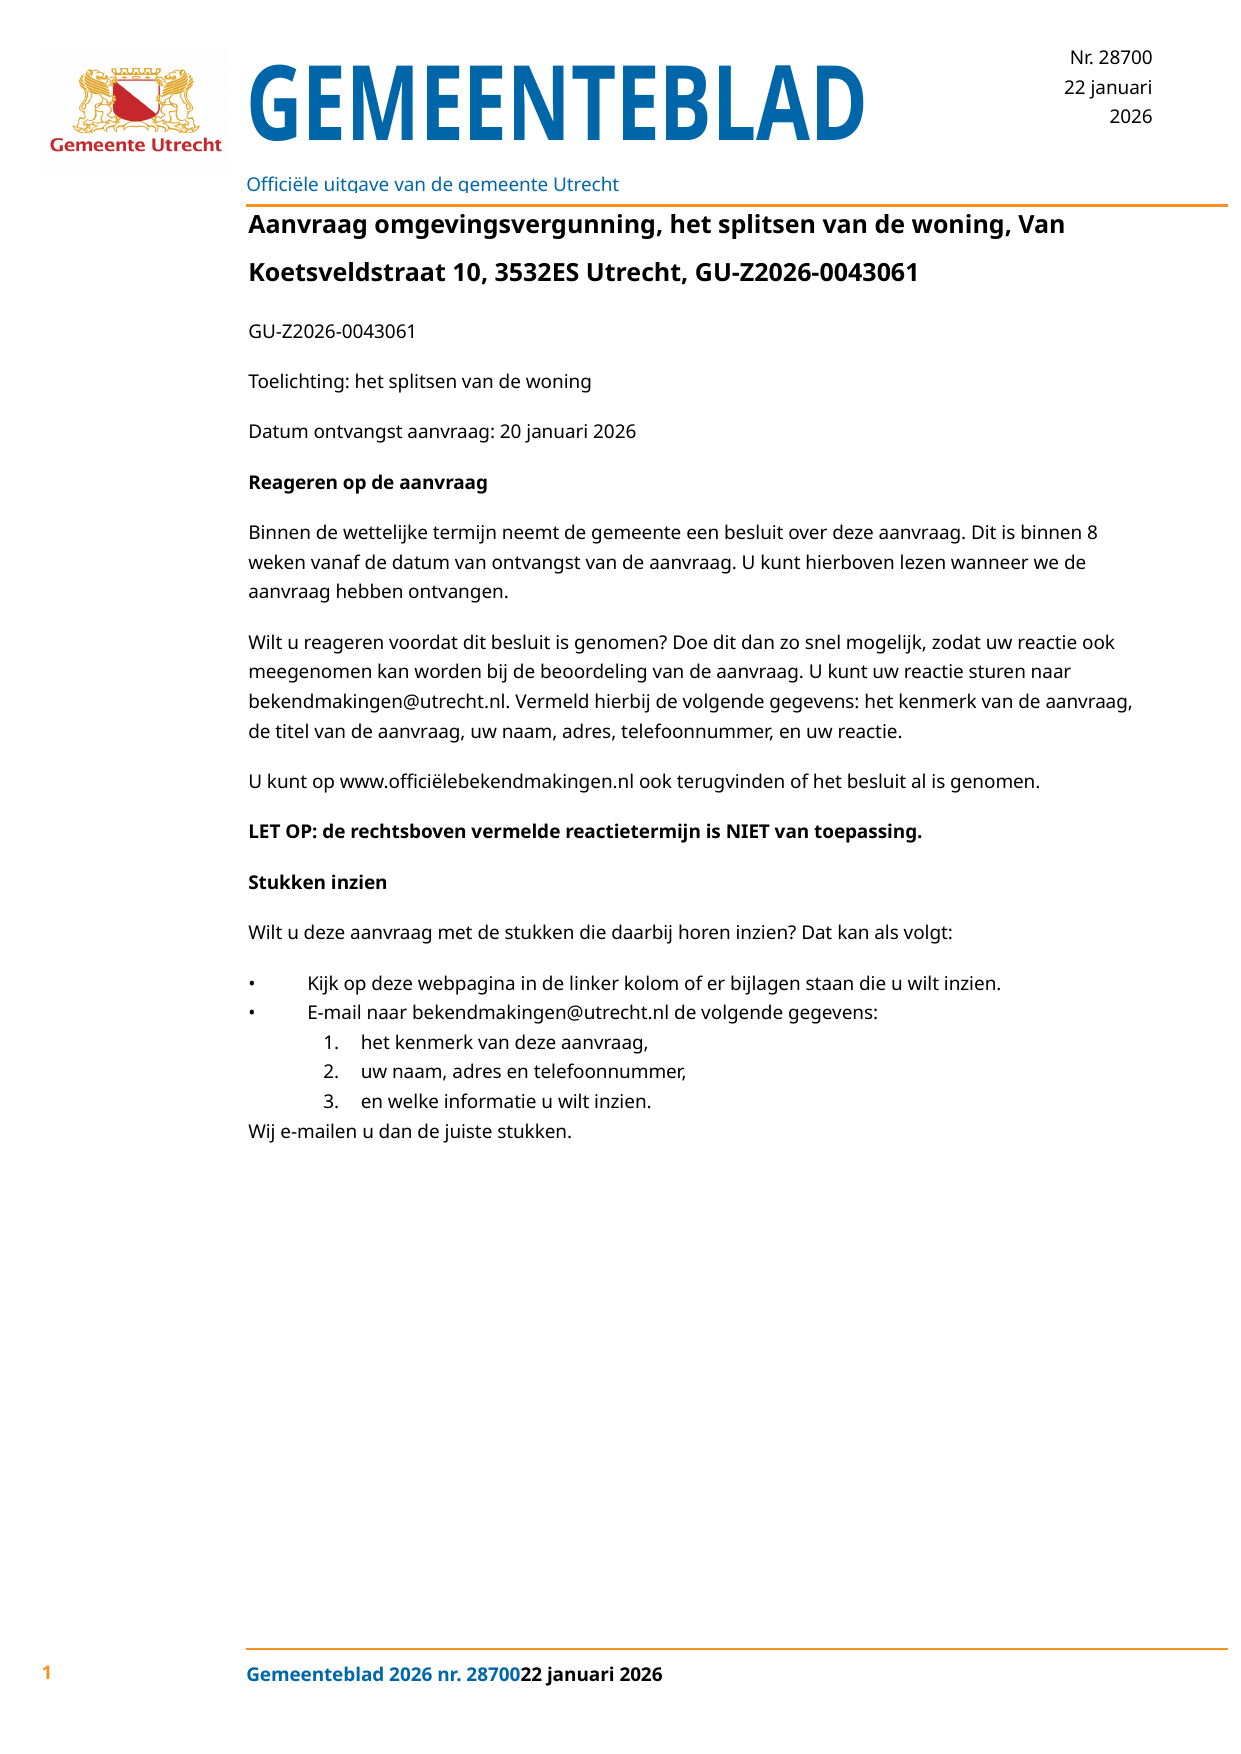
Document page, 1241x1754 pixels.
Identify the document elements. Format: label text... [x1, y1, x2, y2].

list E-mail naar bekendmakingen@utrecht.nl de volgende gegevens: [248, 999, 1152, 1025]
text Wilt u reageren voordat dit besluit is genomen? Doe dit dan zo snel mogelijk, zodat uw reactie ook meegenomen kan worden bij de beoordeling van de aanvraag. U kunt uw reactie sturen naar bekendmakingen@utrecht.nl. Vermeld hierbij de volgende gegevens: het kenmerk van de aanvraag, de titel van de aanvraag, uw naam, adres, telefoonnummer, en uw reactie. [248, 629, 1152, 744]
list uw naam, adres en telefoonnummer, [323, 1059, 1152, 1084]
text Wij e-mailen u dan de juiste stukken. [248, 1118, 1152, 1144]
text Toelichting: het splitsen van de woning [248, 368, 1152, 394]
text Stukken inzien [248, 869, 1152, 895]
list het kenmerk van deze aanvraag, [323, 1029, 1152, 1055]
text LET OP: de rechtsboven vermelde reactietermijn is NIET van toepassing. [248, 819, 1152, 844]
text U kunt op www.officiëlebekendmakingen.nl ook terugvinden of het besluit al is genomen. [248, 768, 1152, 794]
text Datum ontvangst aanvraag: 20 januari 2026 [248, 419, 1152, 444]
list Kijk op deze webpagina in de linker kolom of er bijlagen staan die u wilt inzien. [248, 970, 1152, 996]
list en welke informatie u wilt inzien. [323, 1088, 1152, 1114]
text Aanvraag omgevingsvergunning, het splitsen van de woning, Van Koetsveldstraat 10, 3532ES Utrecht, GU-Z2026-0043061 [248, 207, 1152, 288]
text Wilt u deze aanvraag met de stukken die daarbij horen inzien? Dat kan als volgt: [248, 919, 1152, 945]
picture [41, 47, 231, 172]
text GU-Z2026-0043061 [248, 318, 1152, 344]
text Reageren op de aanvraag [248, 469, 1152, 495]
text Binnen de wettelijke termijn neemt de gemeente een besluit over deze aanvraag. Dit is binnen 8 weken vanaf de datum van ontvangst van de aanvraag. U kunt hierboven lezen wanneer we de aanvraag hebben ontvangen. [248, 519, 1152, 604]
